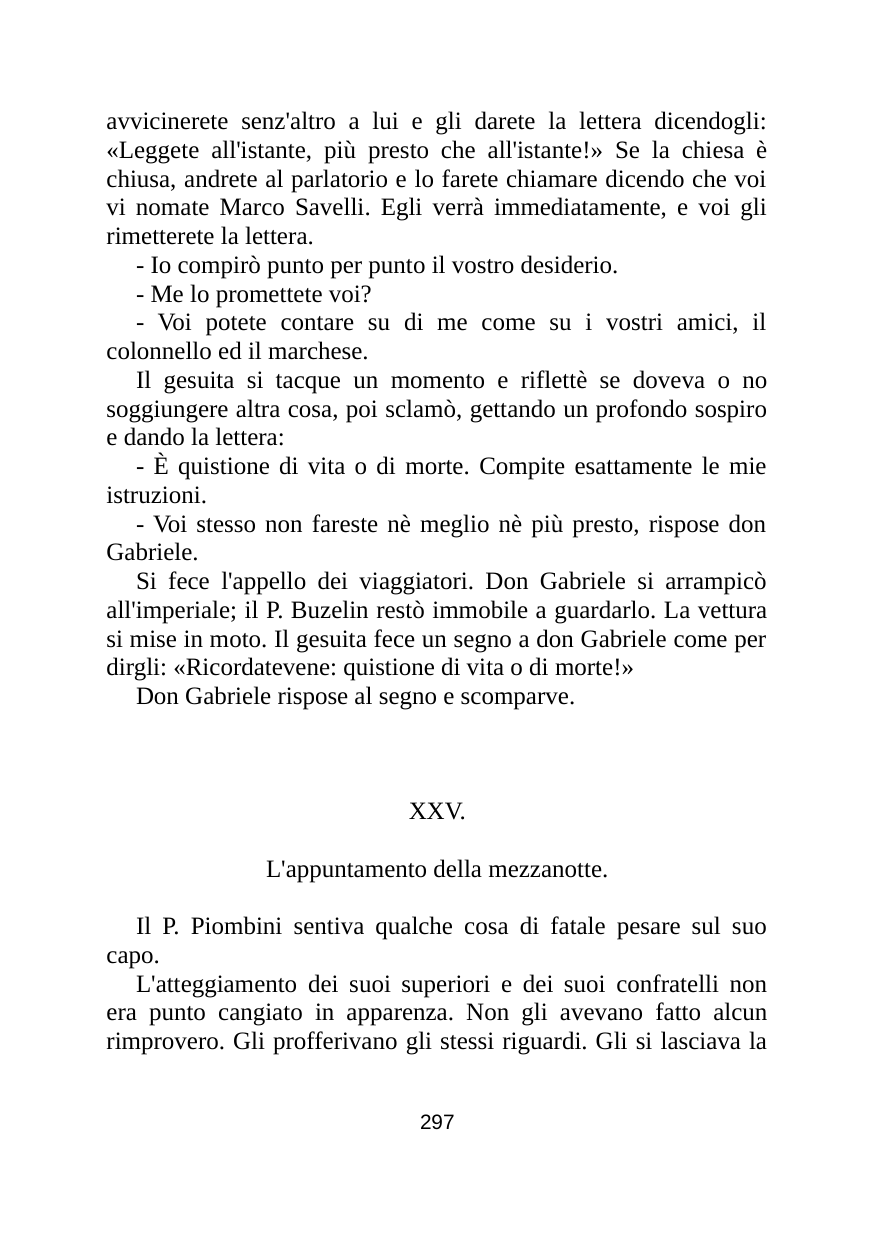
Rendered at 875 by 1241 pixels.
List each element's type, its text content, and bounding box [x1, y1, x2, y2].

text - Io compirò punto per punto il vostro desiderio. [106, 250, 768, 279]
text L'appuntamento della mezzanotte. [106, 854, 768, 882]
text avvicinerete senz'altro a lui e gli darete la lettera dicendogli: «Leggete all'istante, più presto che all'istante!» Se la chiesa è chiusa, andrete al parlatorio e lo farete chiamare dicendo che voi vi nomate Marco Savelli. Egli verrà immediatamente, e voi gli rimetterete la lettera. [106, 106, 768, 250]
text Il P. Piombini sentiva qualche cosa di fatale pesare sul suo capo. [106, 911, 768, 969]
text Don Gabriele rispose al segno e scomparve. [106, 681, 768, 710]
text - Me lo promettete voi? [106, 279, 768, 307]
text Il gesuita si tacque un momento e riflettè se doveva o no soggiungere altra cosa, poi sclamò, gettando un profondo sospiro e dando la lettera: [106, 365, 768, 451]
text - È quistione di vita o di morte. Compite esattamente le mie istruzioni. [106, 451, 768, 509]
text XXV. [106, 796, 768, 825]
text - Voi stesso non fareste nè meglio nè più presto, rispose don Gabriele. [106, 509, 768, 566]
text - Voi potete contare su di me come su i vostri amici, il colonnello ed il marchese. [106, 307, 768, 365]
text L'atteggiamento dei suoi superiori e dei suoi confratelli non era punto cangiato in apparenza. Non gli avevano fatto alcun rimprovero. Gli profferivano gli stessi riguardi. Gli si lasciava la [106, 969, 768, 1055]
text Si fece l'appello dei viaggiatori. Don Gabriele si arrampicò all'imperiale; il P. Buzelin restò immobile a guardarlo. La vettura si mise in moto. Il gesuita fece un segno a don Gabriele come per dirgli: «Ricordatevene: quistione di vita o di morte!» [106, 566, 768, 681]
